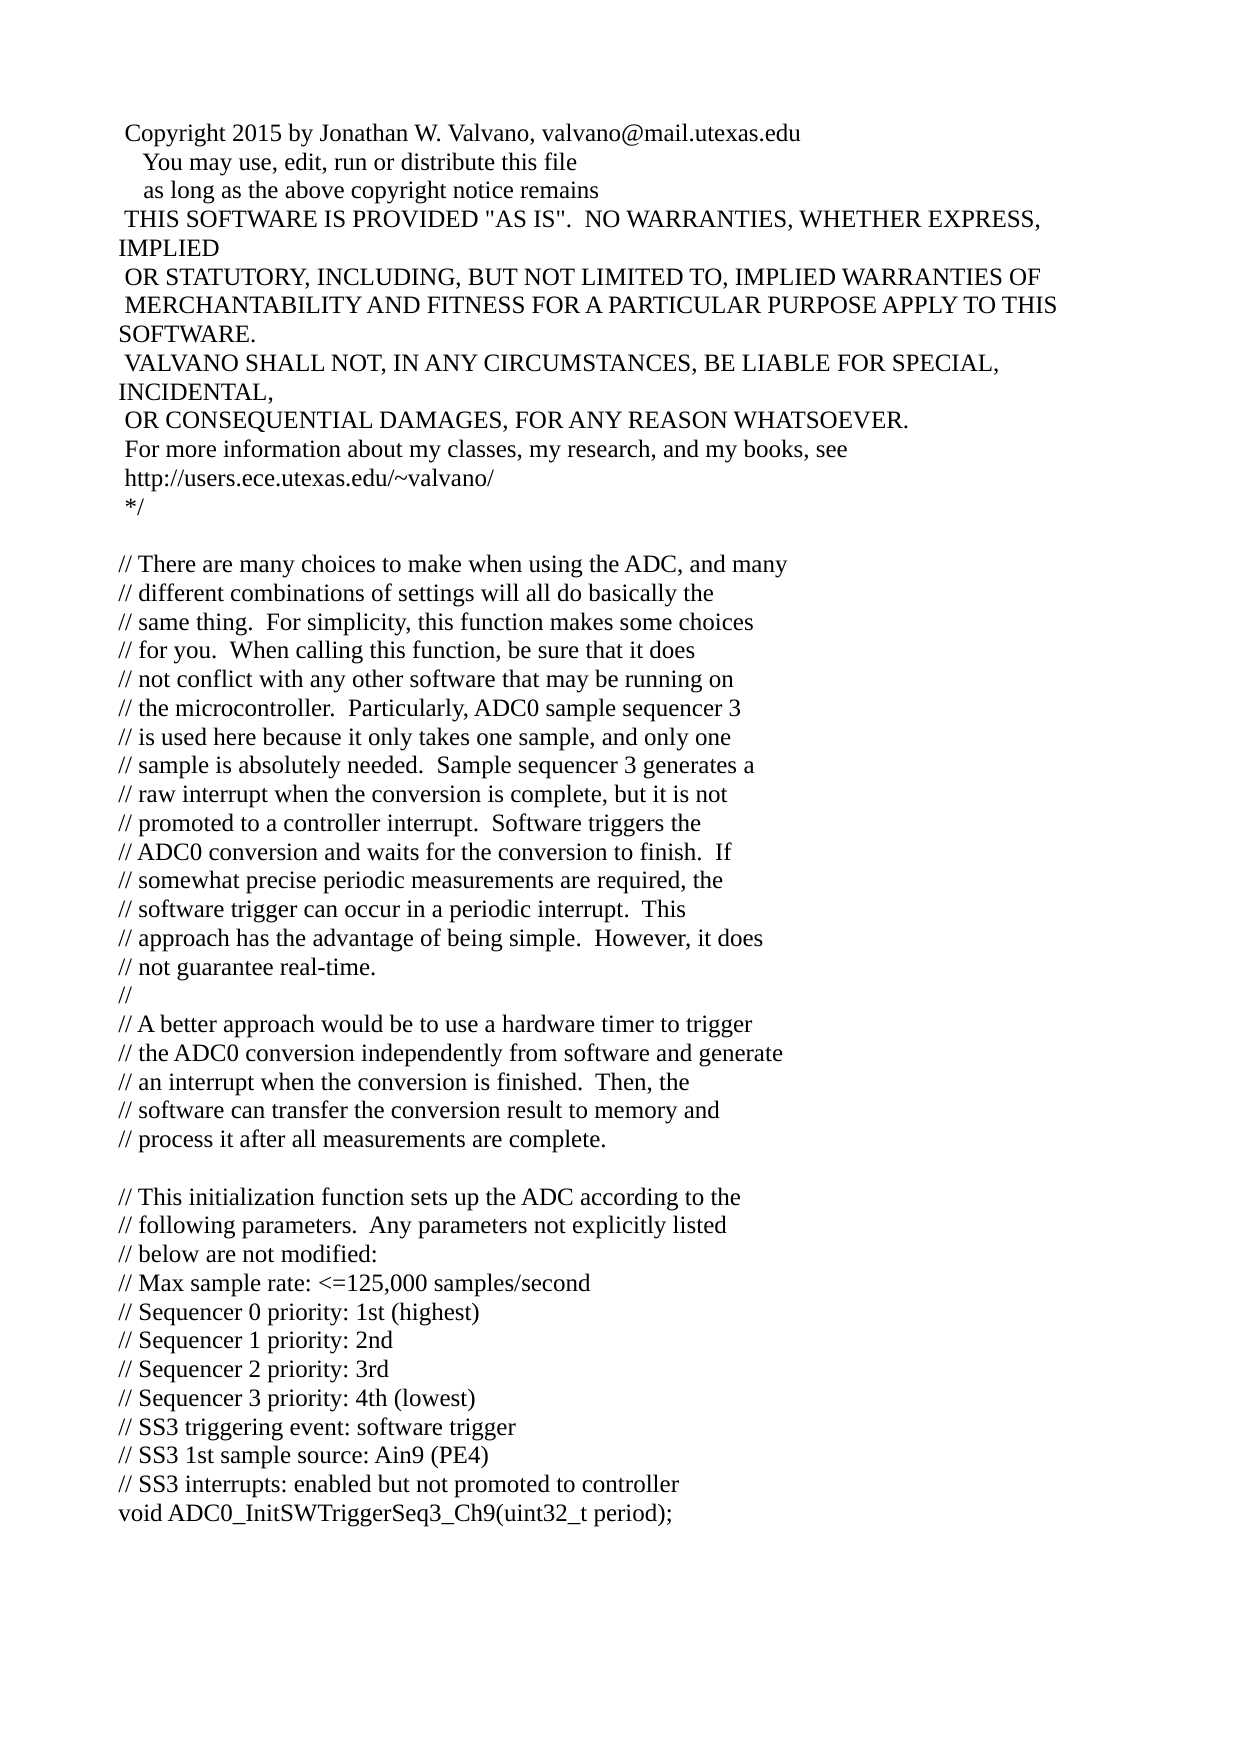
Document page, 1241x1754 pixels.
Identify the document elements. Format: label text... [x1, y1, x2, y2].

text // an interrupt when the conversion is finished. Then, the [118, 1067, 1122, 1096]
text // A better approach would be to use a hardware timer to trigger [118, 1009, 1122, 1038]
text You may use, edit, run or distribute this file [118, 147, 1122, 176]
text // [118, 981, 1122, 1009]
text http://users.ece.utexas.edu/~valvano/ [118, 463, 1122, 492]
text MERCHANTABILITY AND FITNESS FOR A PARTICULAR PURPOSE APPLY TO THIS SOFTWARE. [118, 291, 1122, 348]
text THIS SOFTWARE IS PROVIDED "AS IS". NO WARRANTIES, WHETHER EXPRESS, IMPLIED [118, 204, 1122, 262]
text // same thing. For simplicity, this function makes some choices [118, 607, 1122, 636]
text // somewhat precise periodic measurements are required, the [118, 866, 1122, 894]
text // the ADC0 conversion independently from software and generate [118, 1038, 1122, 1067]
text // software trigger can occur in a periodic interrupt. This [118, 894, 1122, 923]
text // process it after all measurements are complete. [118, 1124, 1122, 1153]
text // sample is absolutely needed. Sample sequencer 3 generates a [118, 751, 1122, 779]
text // Max sample rate: <=125,000 samples/second [118, 1268, 1122, 1297]
text // This initialization function sets up the ADC according to the [118, 1182, 1122, 1211]
text */ [118, 492, 1122, 521]
text // the microcontroller. Particularly, ADC0 sample sequencer 3 [118, 693, 1122, 722]
text // Sequencer 0 priority: 1st (highest) [118, 1297, 1122, 1326]
text as long as the above copyright notice remains [118, 176, 1122, 204]
text OR STATUTORY, INCLUDING, BUT NOT LIMITED TO, IMPLIED WARRANTIES OF [118, 262, 1122, 291]
text // Sequencer 3 priority: 4th (lowest) [118, 1383, 1122, 1412]
text VALVANO SHALL NOT, IN ANY CIRCUMSTANCES, BE LIABLE FOR SPECIAL, INCIDENTAL, [118, 348, 1122, 406]
text // Sequencer 1 priority: 2nd [118, 1326, 1122, 1354]
text void ADC0_InitSWTriggerSeq3_Ch9(uint32_t period); [118, 1498, 1122, 1527]
text // SS3 interrupts: enabled but not promoted to controller [118, 1469, 1122, 1498]
text // following parameters. Any parameters not explicitly listed [118, 1211, 1122, 1239]
text // SS3 1st sample source: Ain9 (PE4) [118, 1441, 1122, 1469]
text // Sequencer 2 priority: 3rd [118, 1354, 1122, 1383]
text // software can transfer the conversion result to memory and [118, 1096, 1122, 1124]
text // not conflict with any other software that may be running on [118, 664, 1122, 693]
text // raw interrupt when the conversion is complete, but it is not [118, 779, 1122, 808]
text Copyright 2015 by Jonathan W. Valvano, valvano@mail.utexas.edu [118, 118, 1122, 147]
text // ADC0 conversion and waits for the conversion to finish. If [118, 837, 1122, 866]
text // not guarantee real-time. [118, 952, 1122, 981]
text // for you. When calling this function, be sure that it does [118, 636, 1122, 664]
text // different combinations of settings will all do basically the [118, 578, 1122, 607]
text For more information about my classes, my research, and my books, see [118, 434, 1122, 463]
text // SS3 triggering event: software trigger [118, 1412, 1122, 1441]
text // below are not modified: [118, 1239, 1122, 1268]
text OR CONSEQUENTIAL DAMAGES, FOR ANY REASON WHATSOEVER. [118, 406, 1122, 434]
text // There are many choices to make when using the ADC, and many [118, 549, 1122, 578]
text // is used here because it only takes one sample, and only one [118, 722, 1122, 751]
text // approach has the advantage of being simple. However, it does [118, 923, 1122, 952]
text // promoted to a controller interrupt. Software triggers the [118, 808, 1122, 837]
